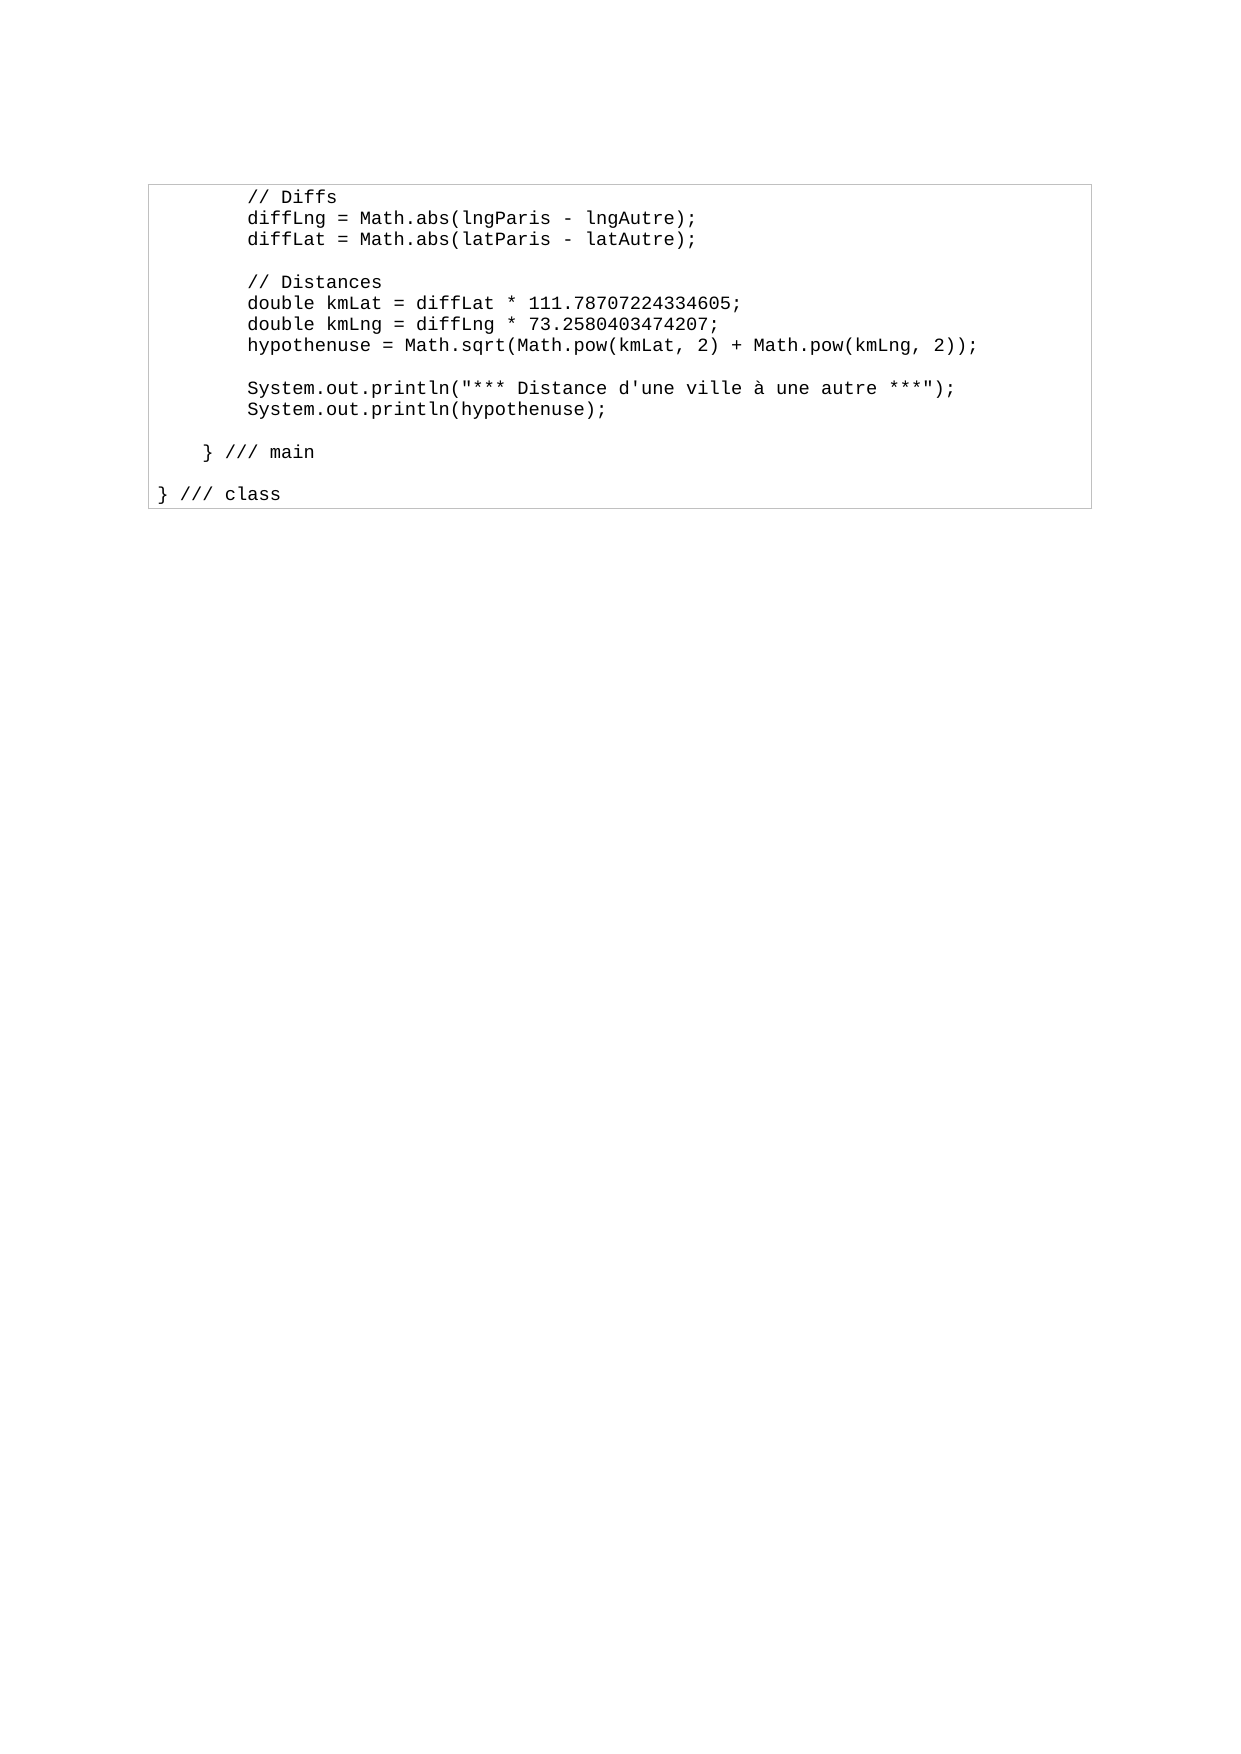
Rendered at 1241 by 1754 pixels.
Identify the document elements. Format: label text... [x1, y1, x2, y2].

text // Distances [149, 269, 1091, 291]
text System.out.println(hypothenuse); [149, 397, 1091, 421]
text double kmLat = diffLat * 111.78707224334605; [149, 291, 1091, 312]
text hypothenuse = Math.sqrt(Math.pow(kmLat, 2) + Math.pow(kmLng, 2)); [149, 333, 1091, 357]
text } /// class [149, 482, 1091, 508]
text diffLat = Math.abs(latParis - latAutre); [149, 227, 1091, 251]
text System.out.println("*** Distance d'une ville à une autre ***"); [149, 376, 1091, 397]
text diffLng = Math.abs(lngParis - lngAutre); [149, 206, 1091, 227]
text // Diffs [149, 185, 1091, 206]
text } /// main [149, 439, 1091, 464]
text double kmLng = diffLng * 73.2580403474207; [149, 312, 1091, 333]
